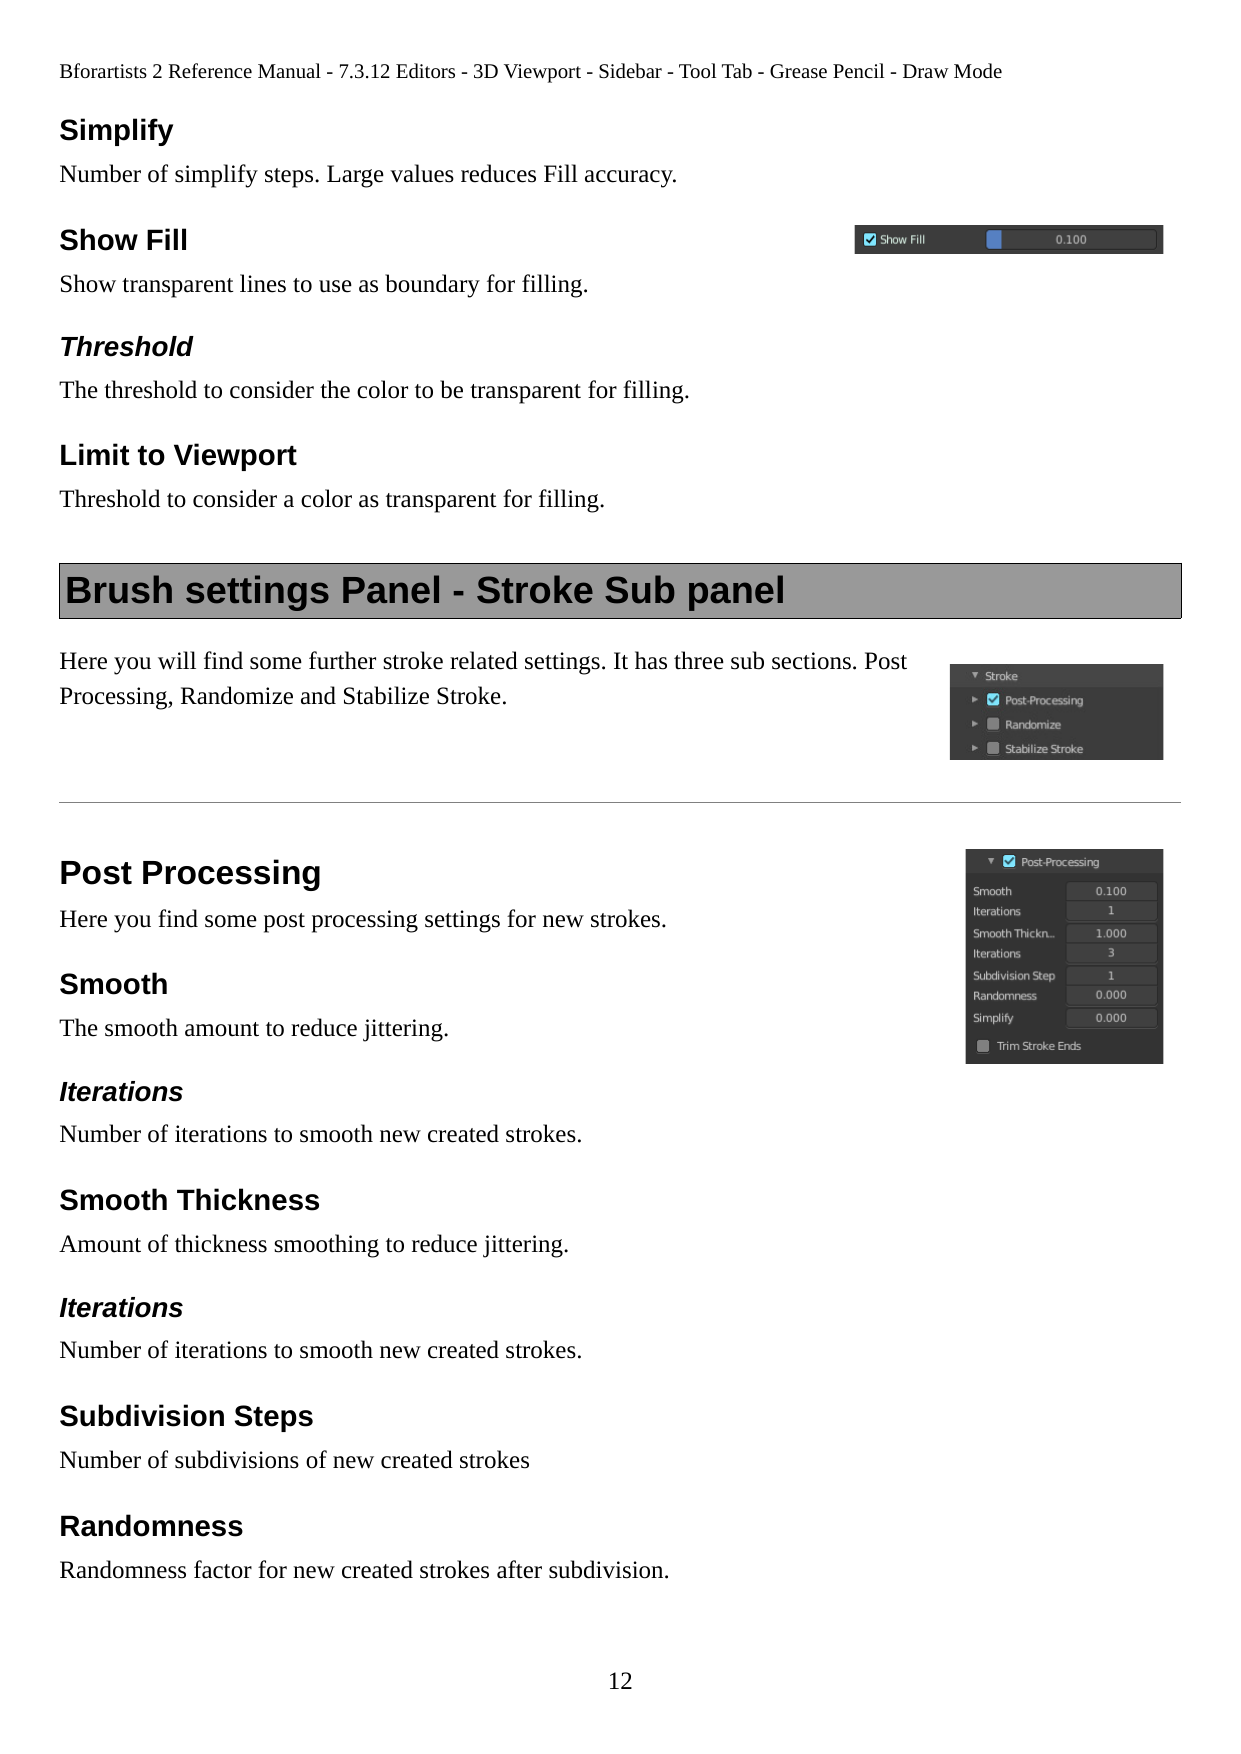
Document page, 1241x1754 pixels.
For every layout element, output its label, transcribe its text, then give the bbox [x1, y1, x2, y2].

subtitle Smooth [59, 967, 965, 1001]
text Show transparent lines to use as boundary for filling. [59, 269, 1181, 297]
subtitle [1164, 852, 1181, 891]
subtitle Simplify [59, 113, 1181, 146]
subtitle Post Processing [59, 852, 965, 891]
subtitle Threshold [59, 330, 1181, 362]
text The smooth amount to reduce jittering. [59, 1013, 965, 1042]
text Number of iterations to smooth new created strokes. [59, 1335, 1181, 1364]
subtitle Iterations [59, 1291, 1181, 1323]
picture [965, 849, 1164, 1064]
subtitle Subdivision Steps [59, 1399, 1181, 1433]
subtitle Smooth Thickness [59, 1183, 1181, 1217]
text Number of simplify steps. Large values reduces Fill accuracy. [59, 159, 1181, 188]
table_header Brush settings Panel - Stroke Sub panel [60, 564, 1181, 618]
text Amount of thickness smoothing to reduce jittering. [59, 1229, 1181, 1258]
text Randomness factor for new created strokes after subdivision. [59, 1555, 1181, 1584]
text Number of subdivisions of new created strokes [59, 1445, 1181, 1474]
text The threshold to consider the color to be transparent for filling. [59, 375, 1181, 403]
subtitle [1164, 967, 1181, 1001]
subtitle Limit to Viewport [59, 438, 1181, 472]
subtitle Randomness [59, 1509, 1181, 1543]
text Number of iterations to smooth new created strokes. [59, 1119, 1181, 1148]
text Here you will find some further stroke related settings. It has three sub sections. Post Processing, Randomize and Stabilize Stroke. [59, 646, 1181, 710]
text Threshold to consider a color as transparent for filling. [59, 484, 1181, 513]
subtitle Iterations [59, 1075, 1181, 1107]
picture [949, 664, 1164, 760]
text Here you find some post processing settings for new strokes. [59, 904, 965, 932]
subtitle Show Fill [59, 222, 1181, 256]
picture [854, 225, 1164, 254]
